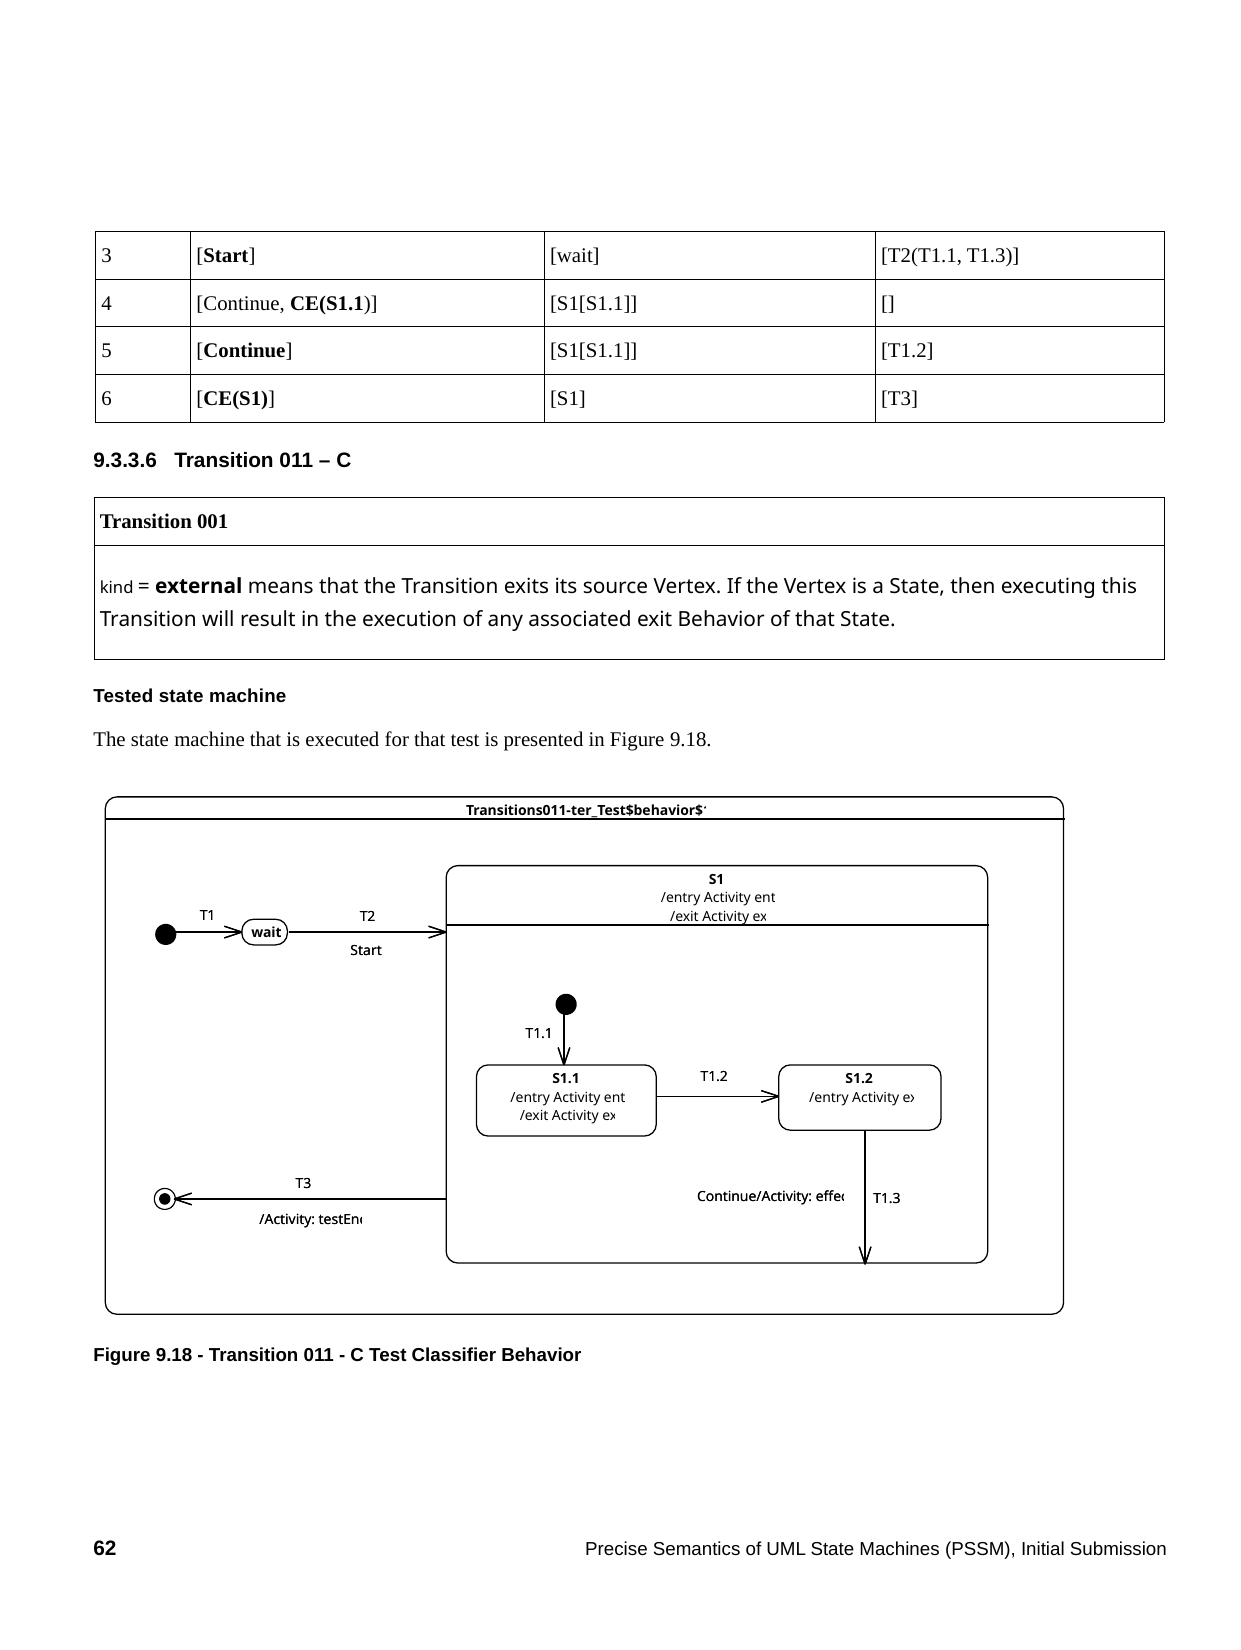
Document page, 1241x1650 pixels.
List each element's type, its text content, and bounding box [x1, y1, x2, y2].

table_cell 4 [96, 280, 190, 326]
table_cell [T3] [876, 375, 1164, 422]
table_cell [] [876, 280, 1164, 326]
subtitle Tested state machine [93, 684, 1164, 706]
text Figure 9.18 - Transition 011 - C Test Classifier Behavior [93, 1343, 1127, 1365]
table_cell 6 [96, 375, 190, 422]
table_cell 3 [96, 232, 190, 279]
table_header Transition 001 [95, 498, 1164, 545]
subtitle Transition 011 – C [93, 447, 1164, 472]
text The state machine that is executed for that test is presented in Figure 9.18. [93, 727, 1164, 751]
table_cell [Start] [191, 232, 544, 279]
table_cell [CE(S1)] [191, 375, 544, 422]
table_cell [S1] [545, 375, 875, 422]
table_cell kind = external means that the Transition exits its source Vertex. If the Vertex is a State, then executing this Transition will result in the execution of any associated exit Behavior of that State. [95, 546, 1164, 659]
table_cell [T1.2] [876, 327, 1164, 374]
table_cell [T2(T1.1, T1.3)] [876, 232, 1164, 279]
table_cell [wait] [545, 232, 875, 279]
table_cell [S1[S1.1]] [545, 327, 875, 374]
table_cell [S1[S1.1]] [545, 280, 875, 326]
table_cell [Continue] [191, 327, 544, 374]
table_cell 5 [96, 327, 190, 374]
table_cell [Continue, CE(S1.1)] [191, 280, 544, 326]
